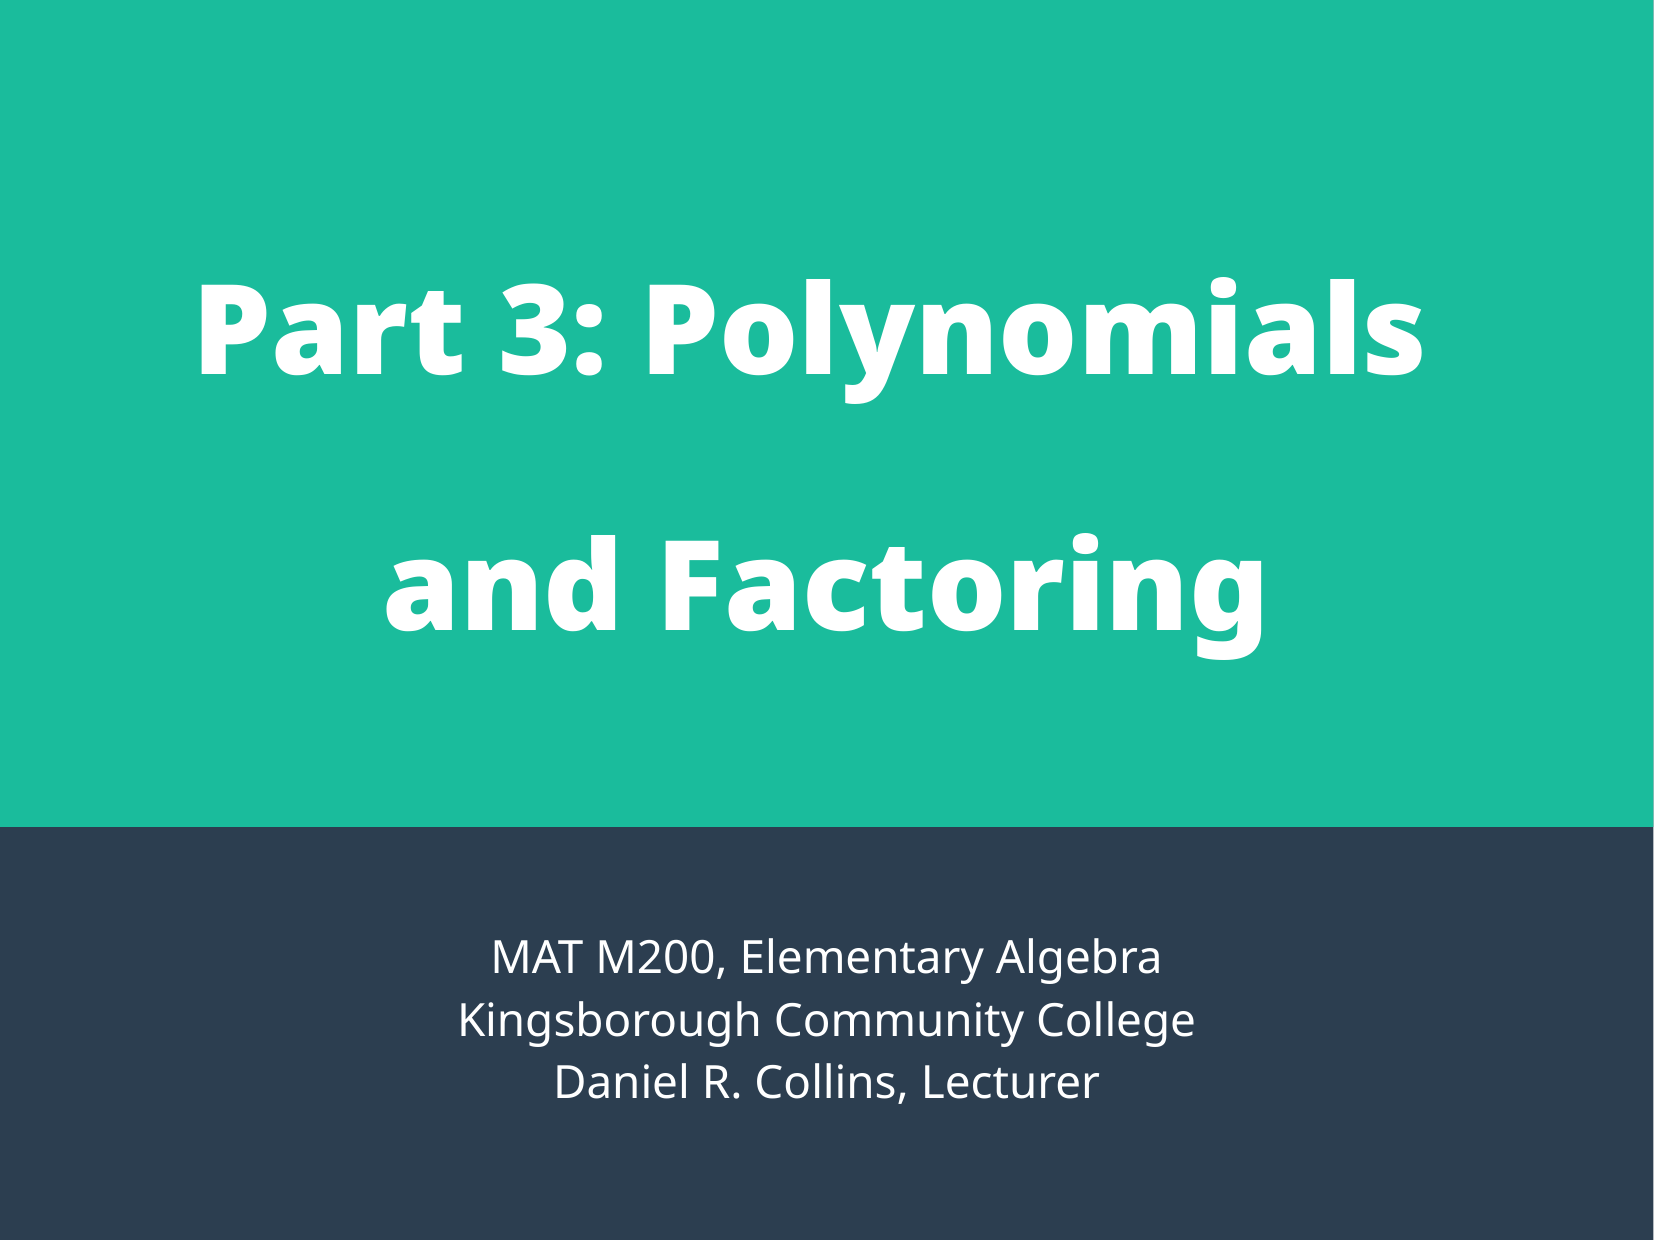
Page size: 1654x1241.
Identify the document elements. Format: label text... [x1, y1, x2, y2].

title Part 3: Polynomials and Factoring [59, 45, 1595, 778]
subtitle MAT M200, Elementary Algebra Kingsborough Community College Daniel R. Collins, Lecturer [59, 856, 1595, 1182]
